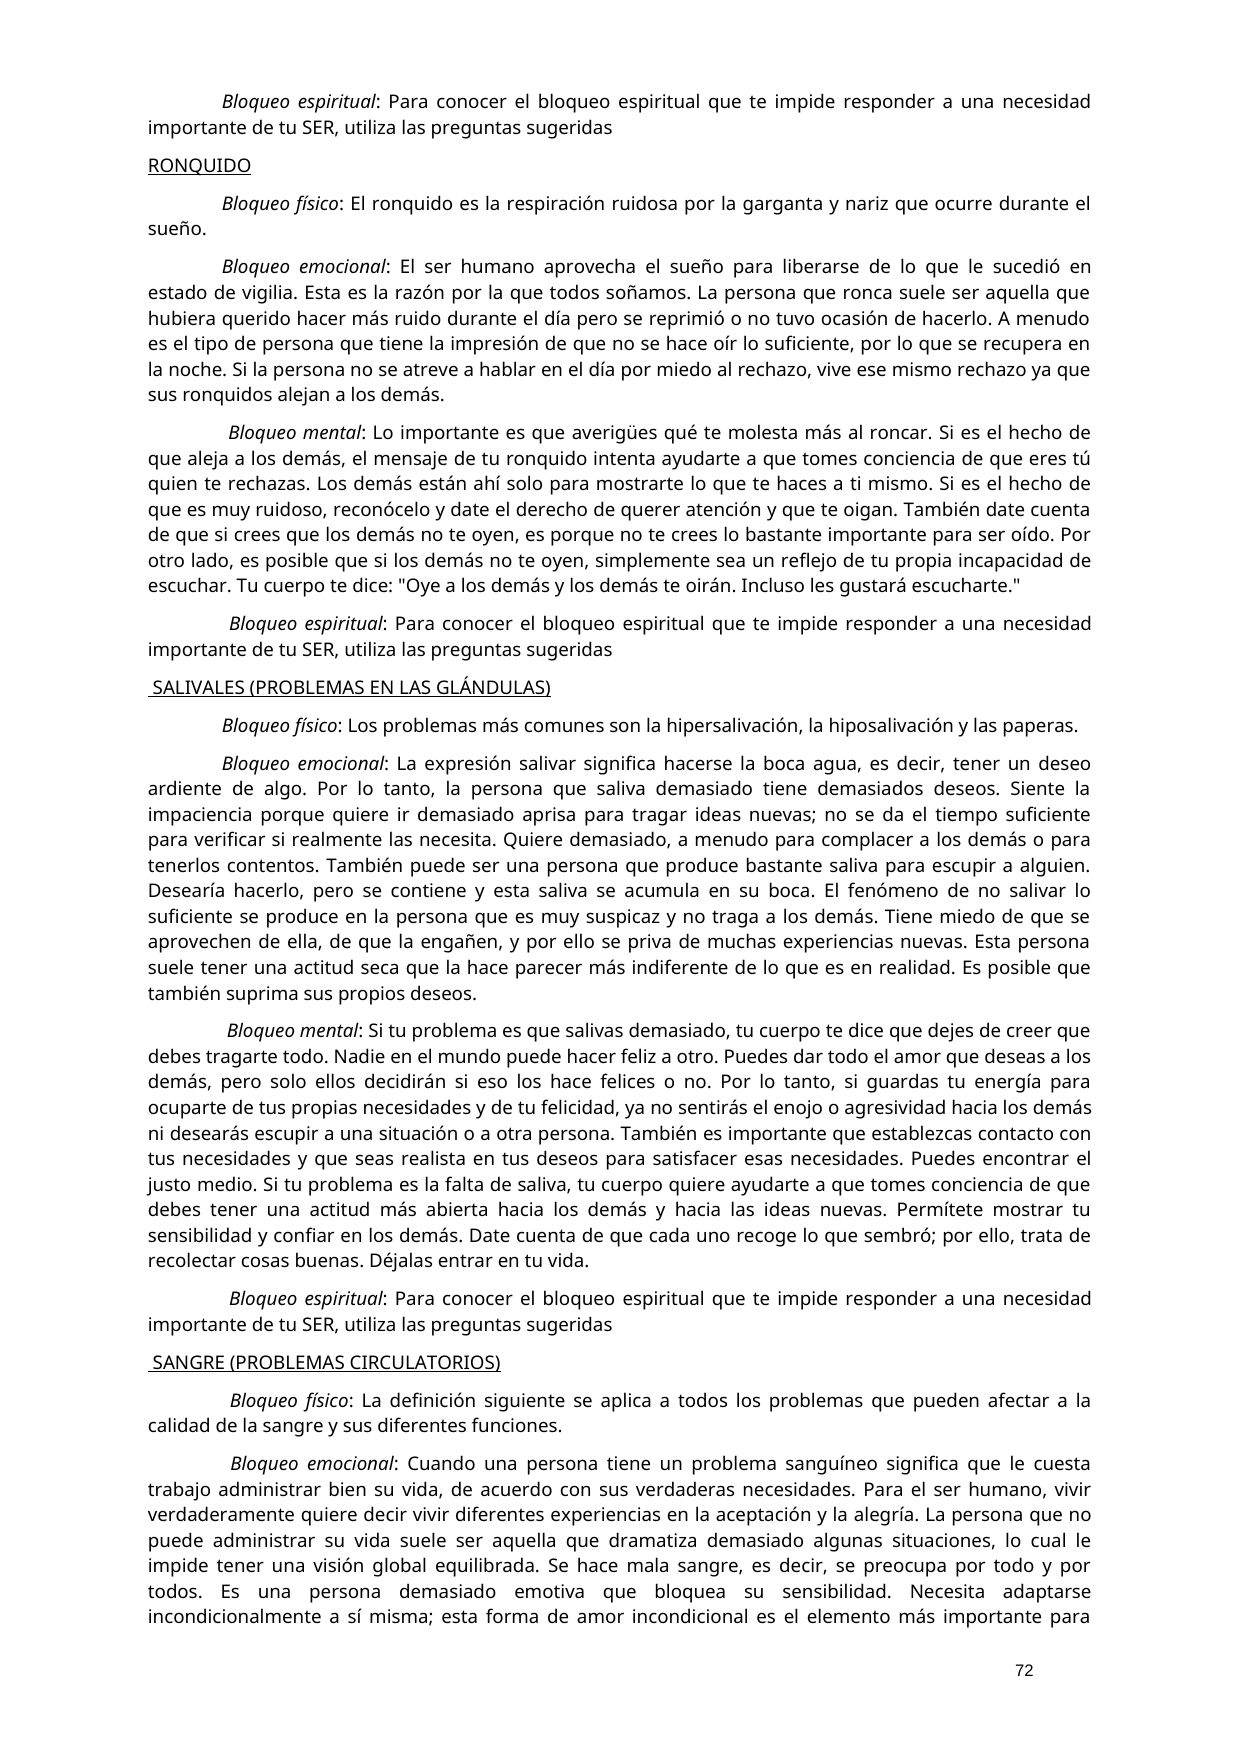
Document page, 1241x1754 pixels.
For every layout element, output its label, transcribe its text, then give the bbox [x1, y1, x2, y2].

text Bloqueo emocional: Cuando una persona tiene un problema sanguíneo significa que le cuesta trabajo administrar bien su vida, de acuerdo con sus verdaderas necesidades. Para el ser humano, vivir verdaderamente quiere decir vivir diferentes experiencias en la aceptación y la alegría. La persona que no puede administrar su vida suele ser aquella que dramatiza demasiado algunas situaciones, lo cual le impide tener una visión global equilibrada. Se hace mala sangre, es decir, se preocupa por todo y por todos. Es una persona demasiado emotiva que bloquea su sensibilidad. Necesita adaptarse incondicionalmente a sí misma; esta forma de amor incondicional es el elemento más importante para [148, 1451, 1092, 1629]
text Bloqueo físico: El ronquido es la respiración ruidosa por la garganta y nariz que ocurre durante el sueño. [148, 190, 1092, 241]
text Bloqueo físico: La definición siguiente se aplica a todos los problemas que pueden afectar a la calidad de la sangre y sus diferentes funciones. [148, 1387, 1092, 1438]
text Bloqueo espiritual: Para conocer el bloqueo espiritual que te impide responder a una necesidad importante de tu SER, utiliza las preguntas sugeridas [148, 1286, 1092, 1337]
text Bloqueo emocional: El ser humano aprovecha el sueño para liberarse de lo que le sucedió en estado de vigilia. Esta es la razón por la que todos soñamos. La persona que ronca suele ser aquella que hubiera querido hacer más ruido durante el día pero se reprimió o no tuvo ocasión de hacerlo. A menudo es el tipo de persona que tiene la impresión de que no se hace oír lo suficiente, por lo que se recupera en la noche. Si la persona no se atreve a hablar en el día por miedo al rechazo, vive ese mismo rechazo ya que sus ronquidos alejan a los demás. [148, 254, 1092, 407]
text Bloqueo espiritual: Para conocer el bloqueo espiritual que te impide responder a una necesidad importante de tu SER, utiliza las preguntas sugeridas [148, 611, 1092, 662]
text SANGRE (problemas circulatorios) [148, 1349, 1092, 1374]
text Bloqueo mental: Lo importante es que averigües qué te molesta más al roncar. Si es el hecho de que aleja a los demás, el mensaje de tu ronquido intenta ayudarte a que tomes conciencia de que eres tú quien te rechazas. Los demás están ahí solo para mostrarte lo que te haces a ti mismo. Si es el hecho de que es muy ruidoso, reconócelo y date el derecho de querer atención y que te oigan. También date cuenta de que si crees que los demás no te oyen, es porque no te crees lo bastante importante para ser oído. Por otro lado, es posible que si los demás no te oyen, simplemente sea un reflejo de tu propia incapacidad de escuchar. Tu cuerpo te dice: "Oye a los demás y los demás te oirán. Incluso les gustará escucharte." [148, 419, 1092, 598]
text Bloqueo físico: Los problemas más comunes son la hipersalivación, la hiposalivación y las paperas. [148, 712, 1092, 738]
text Bloqueo mental: Si tu problema es que salivas demasiado, tu cuerpo te dice que dejes de creer que debes tragarte todo. Nadie en el mundo puede hacer feliz a otro. Puedes dar todo el amor que deseas a los demás, pero solo ellos decidirán si eso los hace felices o no. Por lo tanto, si guardas tu energía para ocuparte de tus propias necesidades y de tu felicidad, ya no sentirás el enojo o agresividad hacia los demás ni desearás escupir a una situación o a otra persona. También es importante que establezcas contacto con tus necesidades y que seas realista en tus deseos para satisfacer esas necesidades. Puedes encontrar el justo medio. Si tu problema es la falta de saliva, tu cuerpo quiere ayudarte a que tomes conciencia de que debes tener una actitud más abierta hacia los demás y hacia las ideas nuevas. Permítete mostrar tu sensibilidad y confiar en los demás. Date cuenta de que cada uno recoge lo que sembró; por ello, trata de recolectar cosas buenas. Déjalas entrar en tu vida. [148, 1018, 1092, 1273]
text Bloqueo emocional: La expresión salivar significa hacerse la boca agua, es decir, tener un deseo ardiente de algo. Por lo tanto, la persona que saliva demasiado tiene demasiados deseos. Siente la impaciencia porque quiere ir demasiado aprisa para tragar ideas nuevas; no se da el tiempo suficiente para verificar si realmente las necesita. Quiere demasiado, a menudo para complacer a los demás o para tenerlos contentos. También puede ser una persona que produce bastante saliva para escupir a alguien. Desearía hacerlo, pero se contiene y esta saliva se acumula en su boca. El fenómeno de no salivar lo suficiente se produce en la persona que es muy suspicaz y no traga a los demás. Tiene miedo de que se aprovechen de ella, de que la engañen, y por ello se priva de muchas experiencias nuevas. Esta persona suele tener una actitud seca que la hace parecer más indiferente de lo que es en realidad. Es posible que también suprima sus propios deseos. [148, 750, 1092, 1005]
text Bloqueo espiritual: Para conocer el bloqueo espiritual que te impide responder a una necesidad importante de tu SER, utiliza las preguntas sugeridas [148, 89, 1092, 140]
text RONQUIDO [148, 152, 1092, 178]
text SALIVALES (problemas en las glándulas) [148, 674, 1092, 699]
